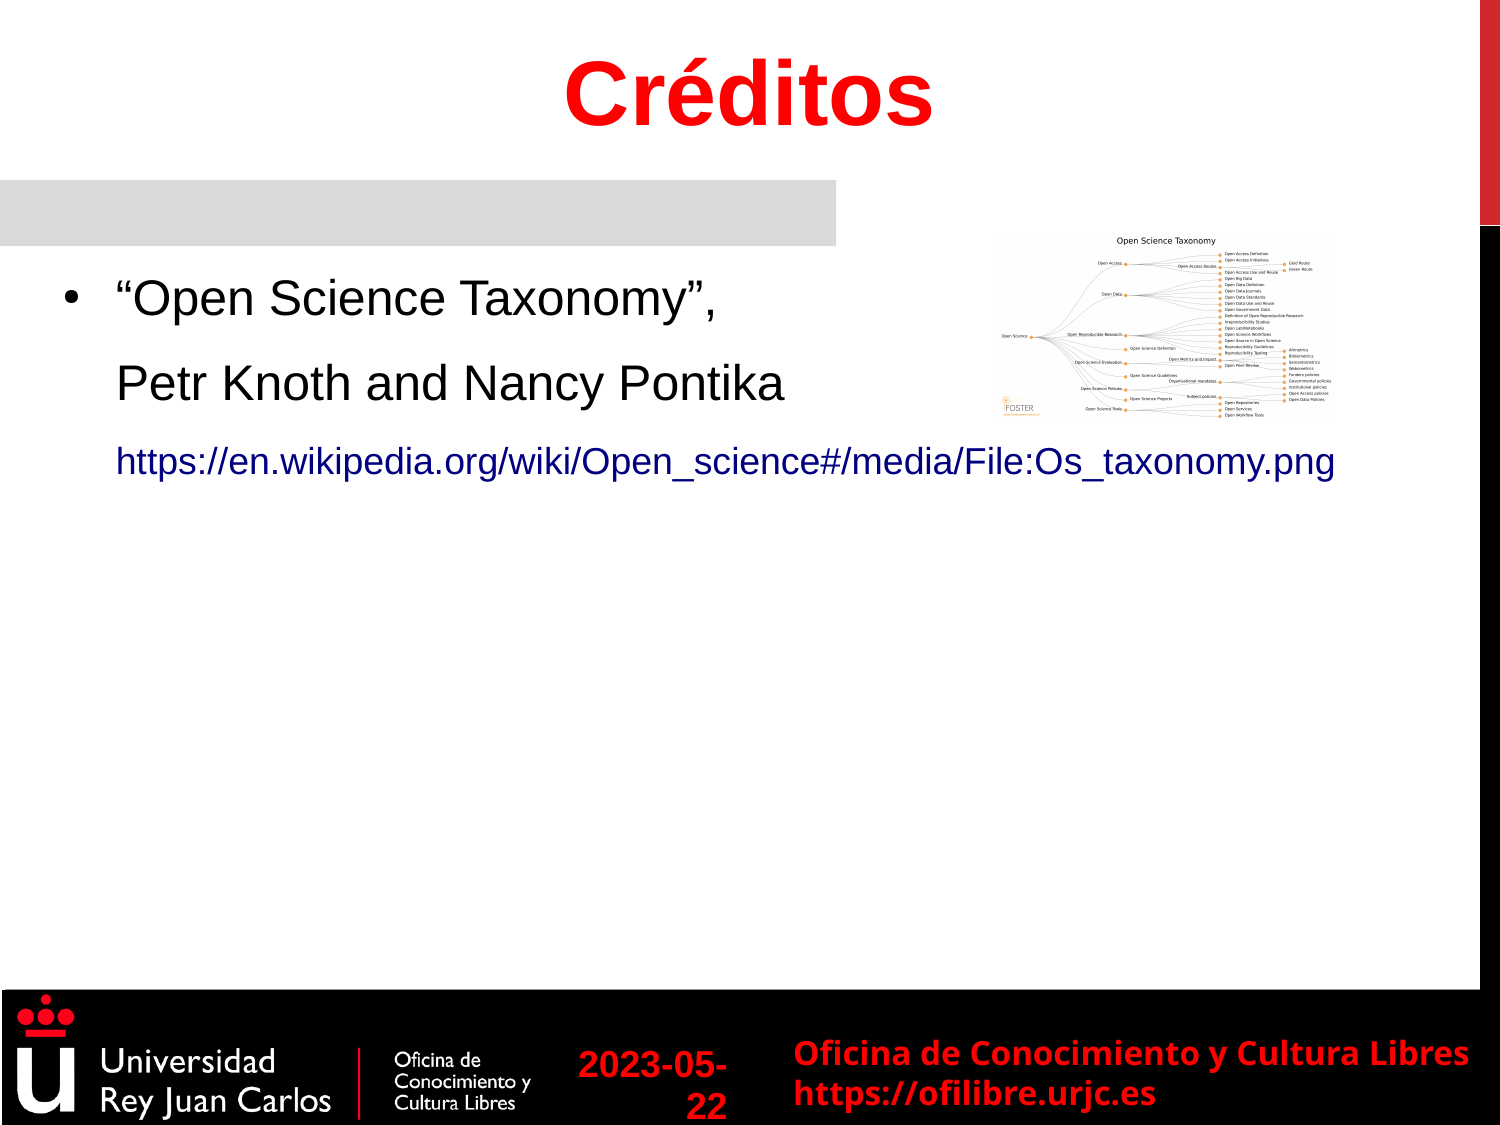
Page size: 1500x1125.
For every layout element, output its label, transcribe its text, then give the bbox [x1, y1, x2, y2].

picture [17, 994, 531, 1120]
picture [994, 233, 1336, 423]
list “Open Science Taxonomy”, Petr Knoth and Nancy Pontika https://en.wikipedia.org/wiki/Open_science#/media/File:Os_taxonomy.png [45, 270, 1471, 960]
title Créditos [75, 15, 1425, 172]
